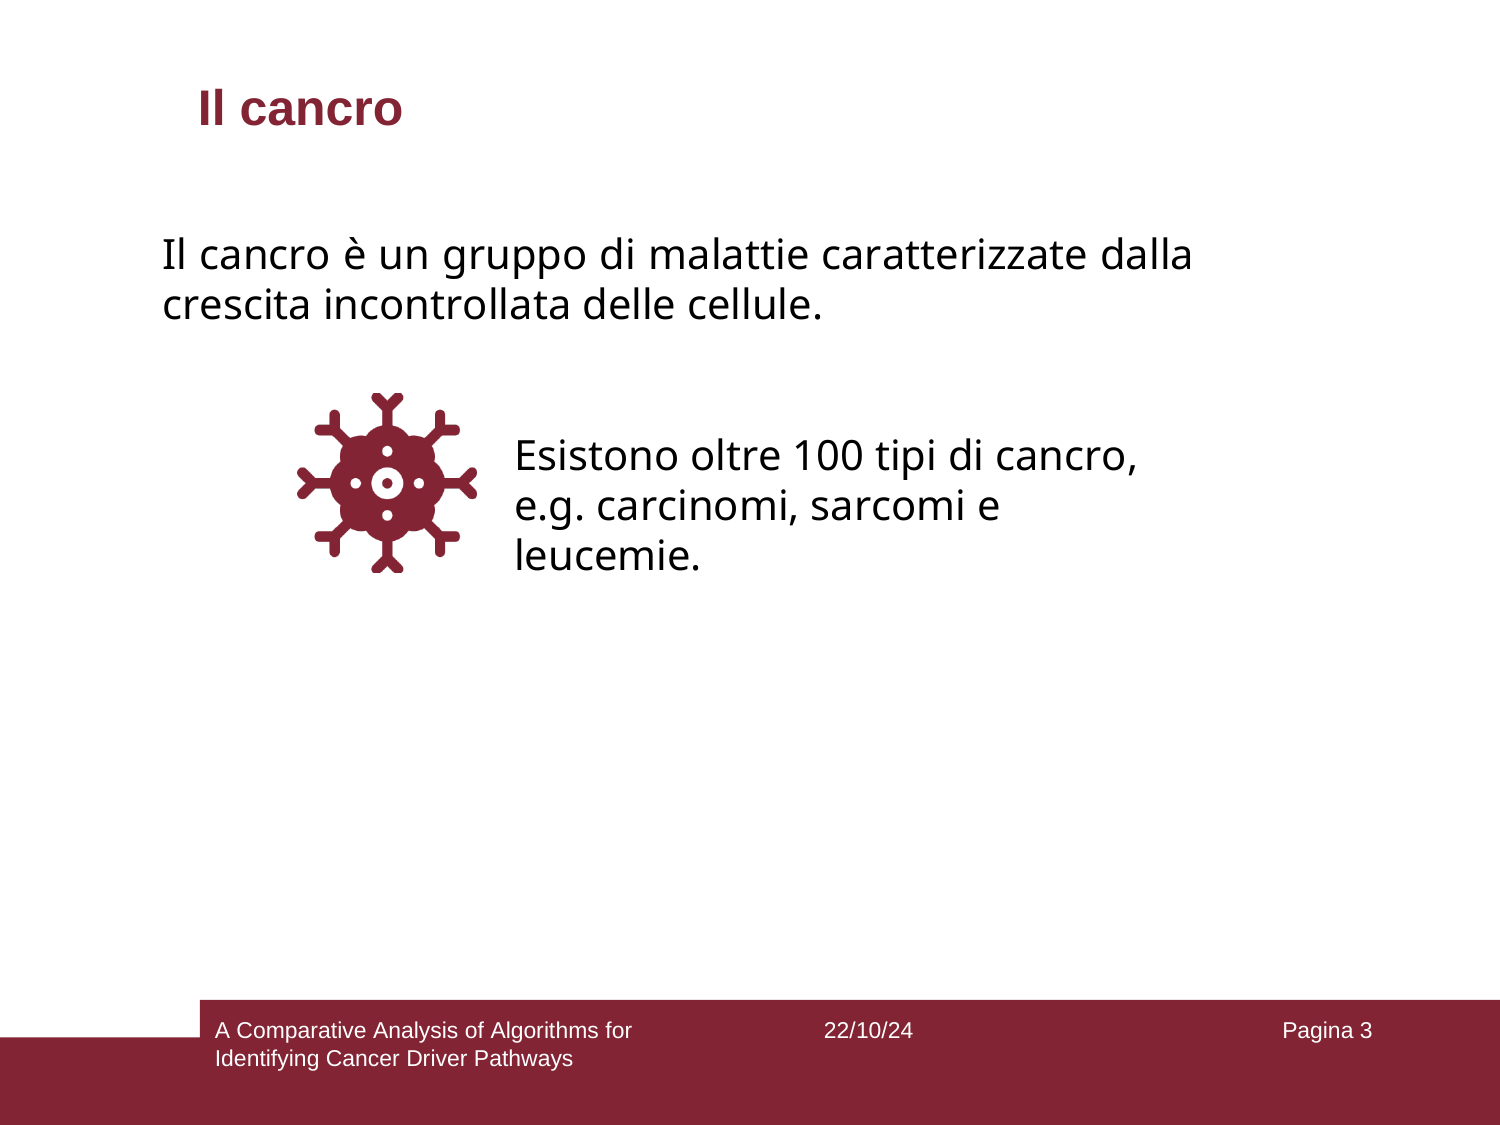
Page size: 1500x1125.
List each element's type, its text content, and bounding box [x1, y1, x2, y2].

text_box A Comparative Analysis of Algorithms for Identifying Cancer Driver Pathways [199, 1008, 676, 1084]
text_box Esistono oltre 100 tipi di cancro, e.g. carcinomi, sarcomi e leucemie. [499, 421, 1206, 586]
title Il cancro [183, 67, 1400, 150]
text_box 22/10/24 [712, 1008, 1026, 1084]
text_box Il cancro è un gruppo di malattie caratterizzate dalla crescita incontrollata delle cellule. [147, 220, 1359, 336]
picture [297, 393, 477, 573]
text_box Pagina <number> [1074, 1008, 1388, 1084]
